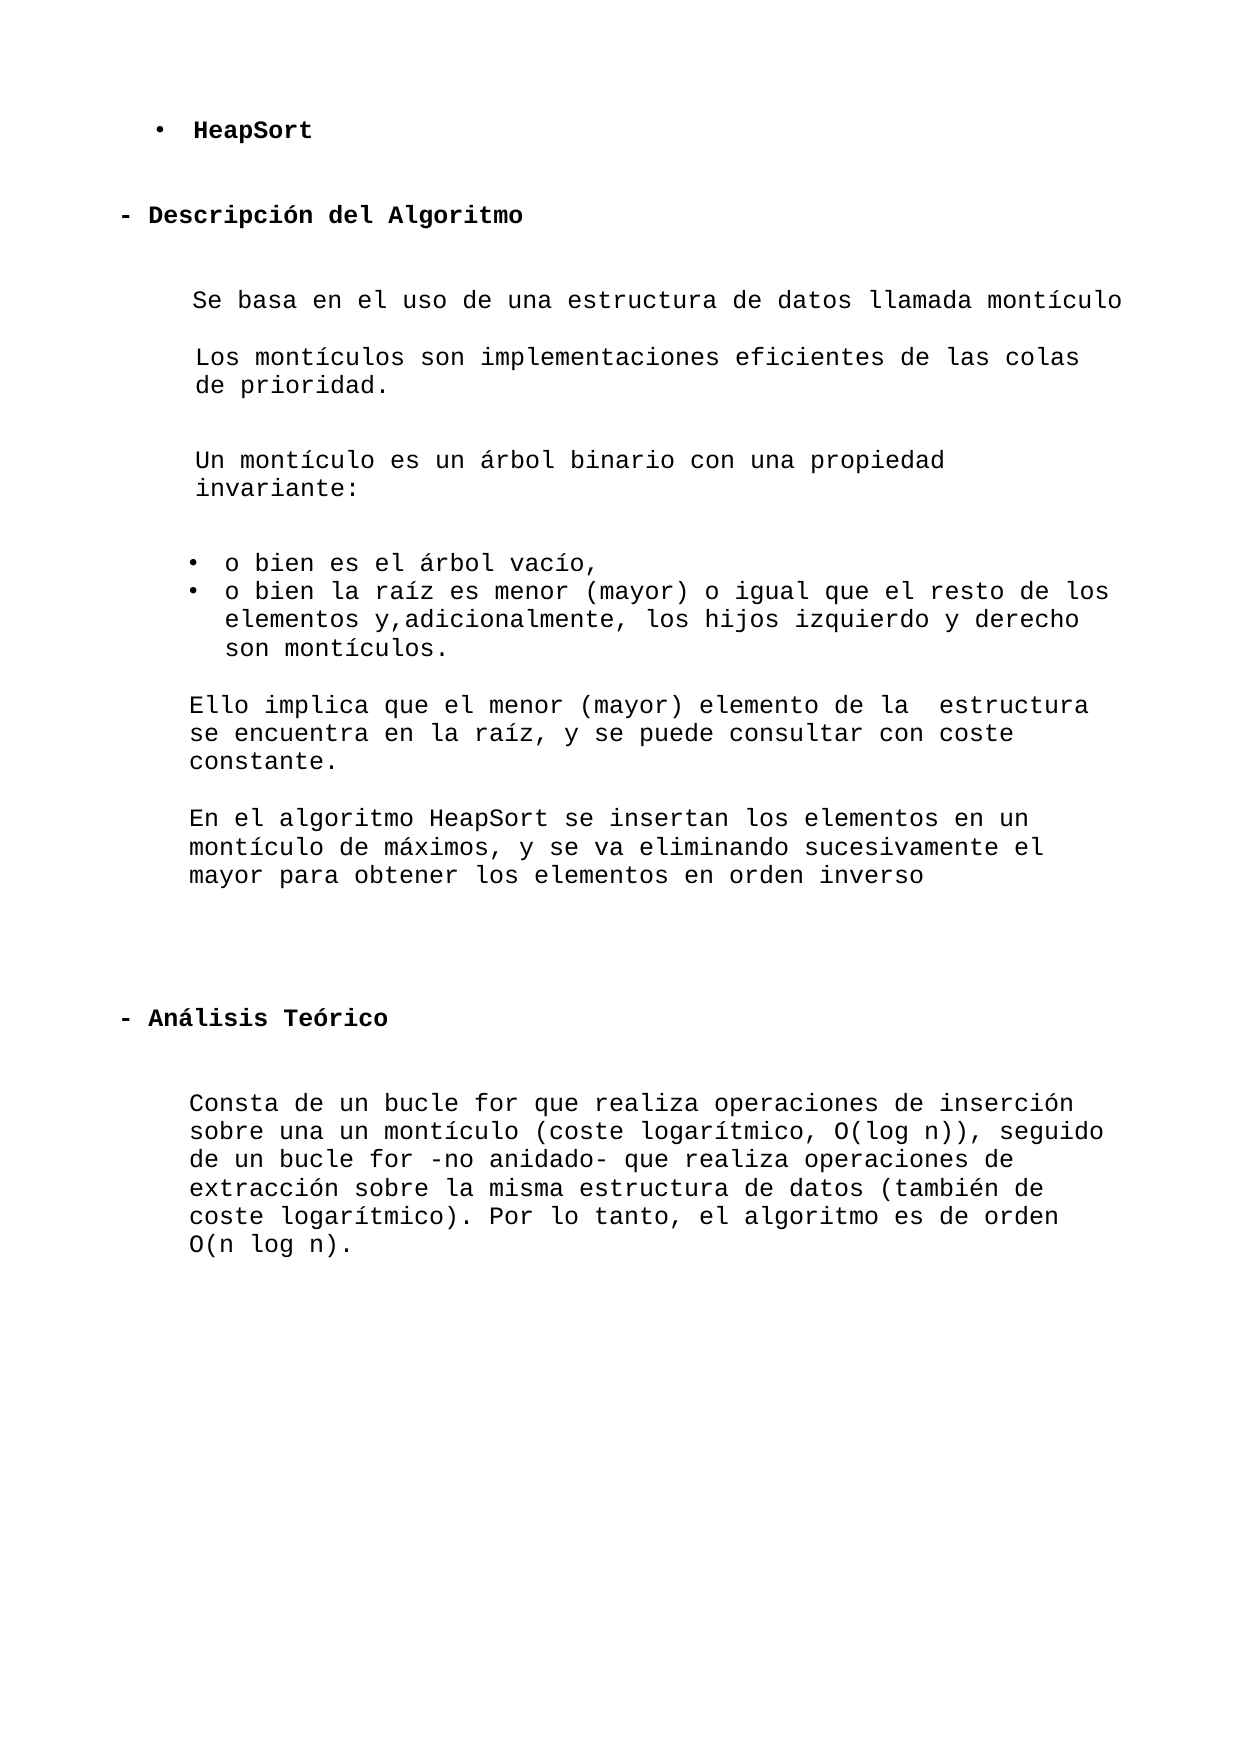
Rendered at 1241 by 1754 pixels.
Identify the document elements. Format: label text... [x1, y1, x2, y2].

text O(n log n). [189, 1232, 1123, 1260]
text Ello implica que el menor (mayor) elemento de la estructura se encuentra en la raíz, y se puede consultar con coste constante. [189, 692, 1123, 777]
text Se basa en el uso de una estructura de datos llamada montículo [118, 288, 1123, 316]
text Consta de un bucle for que realiza operaciones de inserción sobre una un montículo (coste logarítmico, O(log n)), seguido de un bucle for -no anidado- que realiza operaciones de extracción sobre la misma estructura de datos (también de coste logarítmico). Por lo tanto, el algoritmo es de orden [189, 1090, 1123, 1232]
list o bien es el árbol vacío, [189, 550, 1123, 578]
list HeapSort [156, 118, 1123, 146]
text En el algoritmo HeapSort se insertan los elementos en un montículo de máximos, y se va eliminando sucesivamente el mayor para obtener los elementos en orden inverso [189, 806, 1123, 891]
text - Análisis Teórico [118, 1005, 1123, 1033]
text Un montículo es un árbol binario con una propiedad invariante: [195, 447, 1123, 504]
text Los montículos son implementaciones eficientes de las colas de prioridad. [195, 345, 1123, 401]
list o bien la raíz es menor (mayor) o igual que el resto de los elementos y,adicionalmente, los hijos izquierdo y derecho son montículos. [189, 578, 1123, 663]
text - Descripción del Algoritmo [118, 203, 1123, 231]
